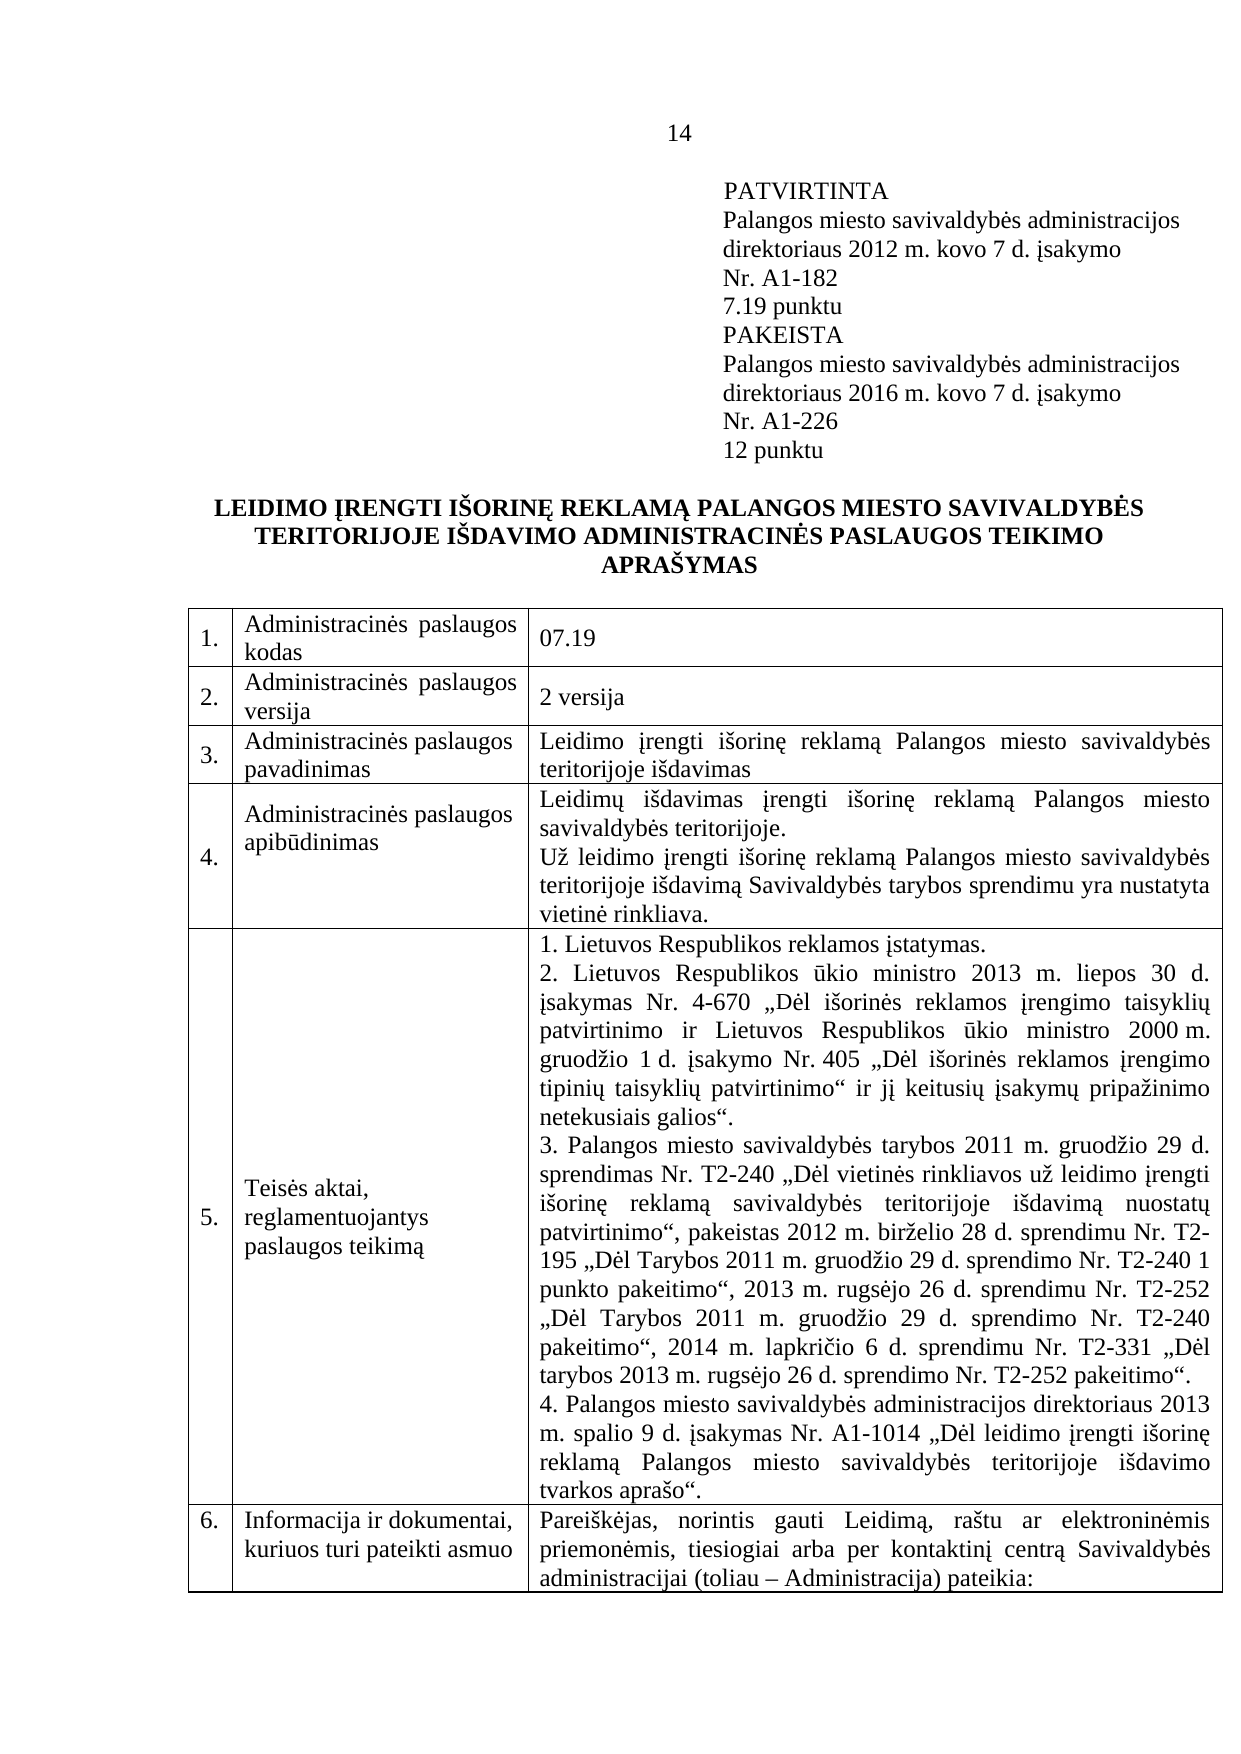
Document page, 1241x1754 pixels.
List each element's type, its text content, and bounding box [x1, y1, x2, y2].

table_cell Informacija ir dokumentai, kuriuos turi pateikti asmuo [233, 1505, 528, 1591]
table_cell 6. [189, 1505, 232, 1591]
text PATVIRTINTA [723, 176, 1181, 205]
table_cell Leidimų išdavimas įrengti išorinę reklamą Palangos miesto savivaldybės teritorijoje. Už leidimo įrengti išorinę reklamą Palangos miesto savivaldybės teritorijoje išdavimą Savivaldybės tarybos sprendimu yra nustatyta vietinė rinkliava. [529, 784, 1222, 928]
table_header 1. [189, 609, 232, 666]
table_cell 2. [189, 667, 232, 725]
text direktoriaus 2016 m. kovo 7 d. įsakymo [177, 378, 1181, 406]
text PAKEISTA [177, 320, 1181, 349]
table_cell Teisės aktai, reglamentuojantys paslaugos teikimą [233, 929, 528, 1504]
table_cell Administracinės paslaugos versija [233, 667, 528, 725]
table_cell Leidimo įrengti išorinę reklamą Palangos miesto savivaldybės teritorijoje išdavimas [529, 726, 1222, 783]
table_cell Administracinės paslaugos pavadinimas [233, 726, 528, 783]
table_cell 4. [189, 784, 232, 928]
text Nr. A1-182 [177, 263, 1181, 291]
table_cell Pareiškėjas, norintis gauti Leidimą, raštu ar elektroninėmis priemonėmis, tiesiogiai arba per kontaktinį centrą Savivaldybės administracijai (toliau – Administracija) pateikia: [529, 1505, 1222, 1591]
table_cell 5. [189, 929, 232, 1504]
text Leidimo įrengti išorinę reklamą Palangos miesto savivaldybės teritorijoje išdavimo ADMINISTRACINĖS PASLAUGOS TEIKIMO APRAŠYMAS [177, 493, 1181, 579]
text Palangos miesto savivaldybės administracijos [177, 205, 1181, 234]
text Palangos miesto savivaldybės administracijos [177, 349, 1181, 378]
text 7.19 punktu [177, 291, 1181, 320]
table_header 07.19 [529, 609, 1222, 666]
text Nr. A1-226 [177, 406, 1181, 435]
table_cell Administracinės paslaugos apibūdinimas [233, 784, 528, 928]
text direktoriaus 2012 m. kovo 7 d. įsakymo [177, 234, 1181, 263]
table_header Administracinės paslaugos kodas [233, 609, 528, 666]
text 12 punktu [177, 435, 1181, 464]
table_cell 3. [189, 726, 232, 783]
table_cell 1. Lietuvos Respublikos reklamos įstatymas. 2. Lietuvos Respublikos ūkio ministro 2013 m. liepos 30 d. įsakymas Nr. 4-670 „Dėl išorinės reklamos įrengimo taisyklių patvirtinimo ir Lietuvos Respublikos ūkio ministro 2000 m. gruodžio 1 d. įsakymo Nr. 405 „Dėl išorinės reklamos įrengimo tipinių taisyklių patvirtinimo“ ir jį keitusių įsakymų pripažinimo netekusiais galios“. 3. Palangos miesto savivaldybės tarybos 2011 m. gruodžio 29 d. sprendimas Nr. T2-240 „Dėl vietinės rinkliavos už leidimo įrengti išorinę reklamą savivaldybės teritorijoje išdavimą nuostatų patvirtinimo“, pakeistas 2012 m. birželio 28 d. sprendimu Nr. T2-195 „Dėl Tarybos 2011 m. gruodžio 29 d. sprendimo Nr. T2-240 1 punkto pakeitimo“, 2013 m. rugsėjo 26 d. sprendimu Nr. T2-252 „Dėl Tarybos 2011 m. gruodžio 29 d. sprendimo Nr. T2-240 pakeitimo“, 2014 m. lapkričio 6 d. sprendimu Nr. T2-331 „Dėl tarybos 2013 m. rugsėjo 26 d. sprendimo Nr. T2-252 pakeitimo“. 4. Palangos miesto savivaldybės administracijos direktoriaus 2013 m. spalio 9 d. įsakymas Nr. A1-1014 „Dėl leidimo įrengti išorinę reklamą Palangos miesto savivaldybės teritorijoje išdavimo tvarkos aprašo“. [529, 929, 1222, 1504]
table_cell 2 versija [529, 667, 1222, 725]
